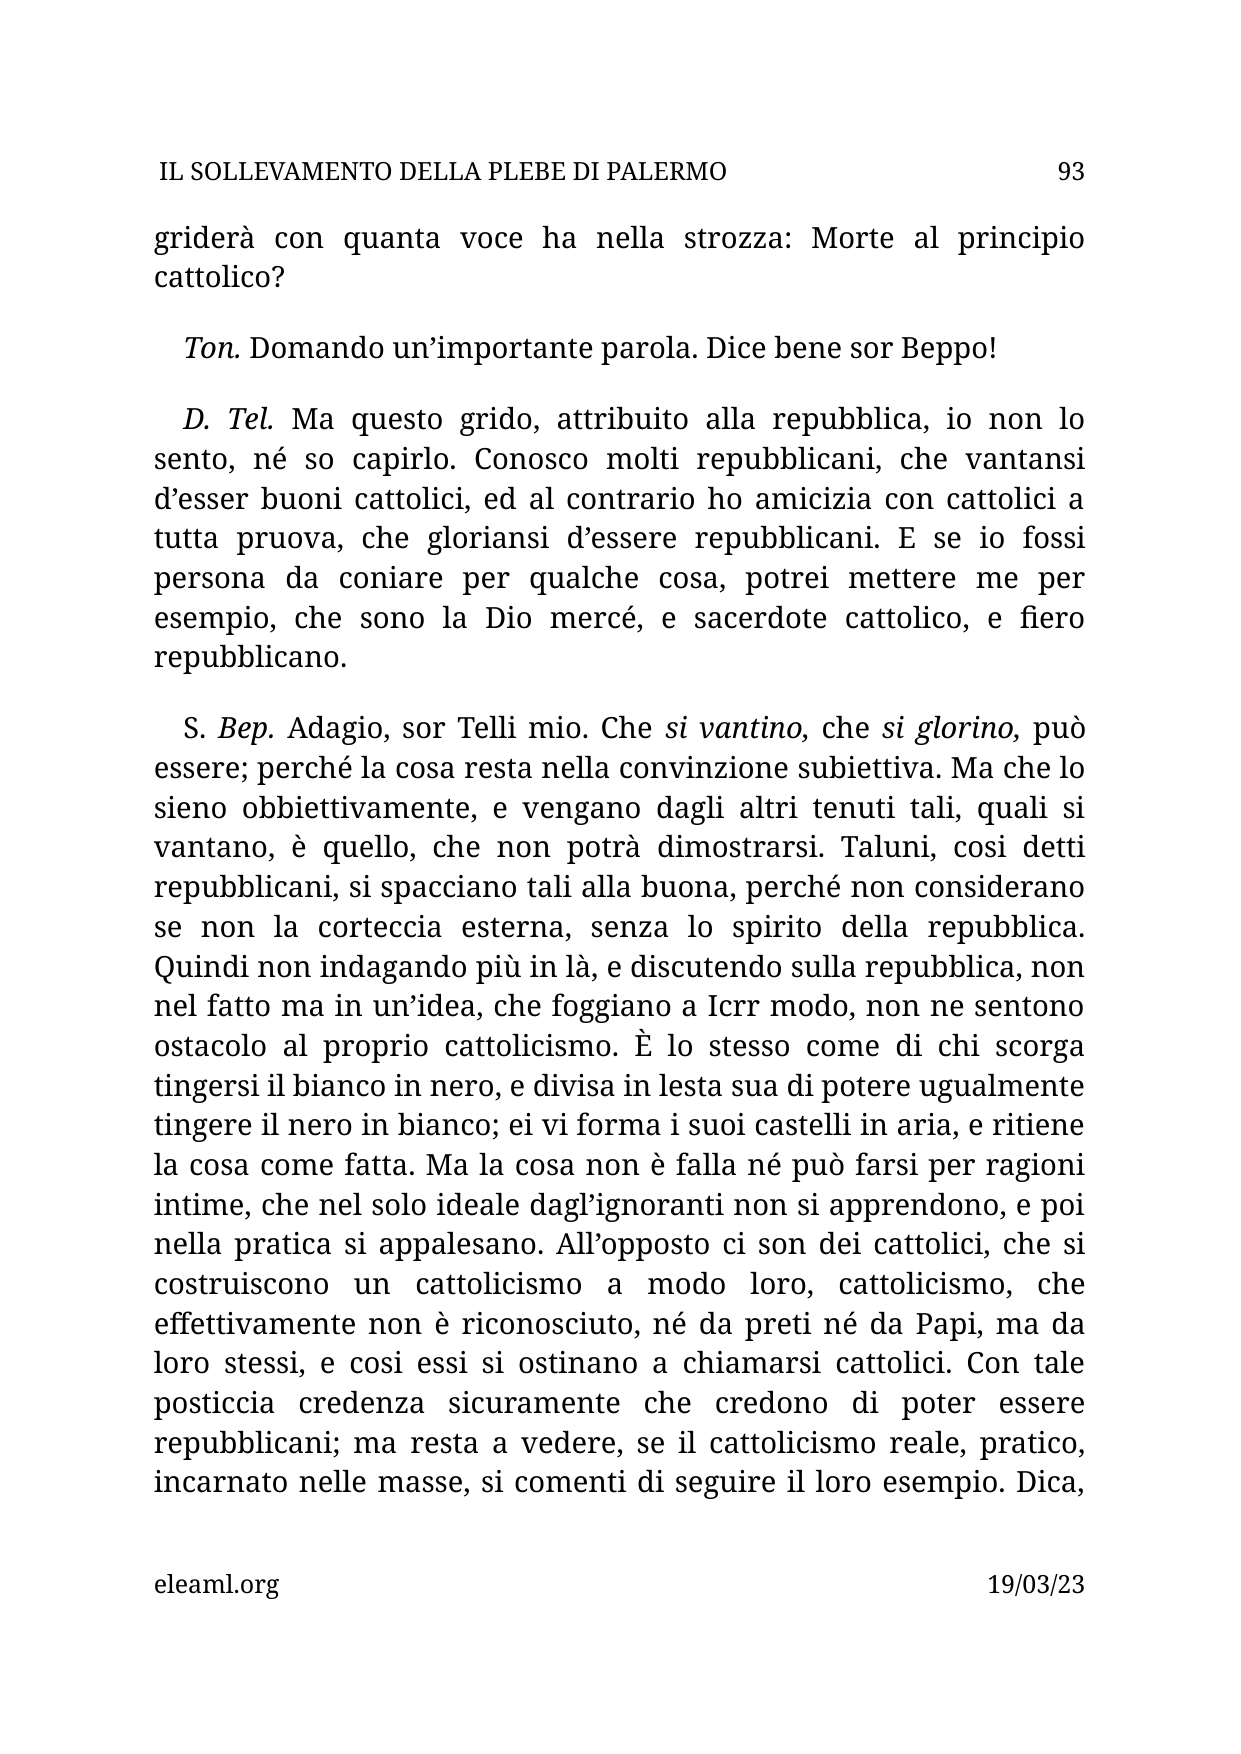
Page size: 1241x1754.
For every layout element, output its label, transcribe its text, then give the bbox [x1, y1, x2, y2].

text griderà con quanta voce ha nella strozza: Morte al principio cattolico? [153, 217, 1087, 296]
text Ton. Domando un’importante parola. Dice bene sor Beppo! [153, 328, 1087, 367]
text S. Bep. Adagio, sor Telli mio. Che si vantino, che si glorino, può essere; perché la cosa resta nella convinzione subiettiva. Ma che lo sieno obbiettivamente, e vengano dagli altri tenuti tali, quali si vantano, è quello, che non potrà dimostrarsi. Taluni, cosi detti repubblicani, si spacciano tali alla buona, perché non considerano se non la corteccia esterna, senza lo spirito della repubblica. Quindi non indagando più in là, e discutendo sulla repubblica, non nel fatto ma in un’idea, che foggiano a Icrr modo, non ne sentono ostacolo al proprio cattolicismo. È lo stesso come di chi scorga tingersi il bianco in nero, e divisa in lesta sua di potere ugualmente tingere il nero in bianco; ei vi forma i suoi castelli in aria, e ritiene la cosa come fatta. Ma la cosa non è falla né può farsi per ragioni intime, che nel solo ideale dagl’ignoranti non si apprendono, e poi nella pratica si appalesano. All’opposto ci son dei cattolici, che si costruiscono un cattolicismo a modo loro, cattolicismo, che effettivamente non è riconosciuto, né da preti né da Papi, ma da loro stessi, e cosi essi si ostinano a chiamarsi cattolici. Con tale posticcia credenza sicuramente che credono di poter essere repubblicani; ma resta a vedere, se il cattolicismo reale, pratico, incarnato nelle masse, si comenti di seguire il loro esempio. Dica, [153, 708, 1087, 1501]
text D. Tel. Ma questo grido, attribuito alla repubblica, io non lo sento, né so capirlo. Conosco molti repubblicani, che vantansi d’esser buoni cattolici, ed al contrario ho amicizia con cattolici a tutta pruova, che gloriansi d’essere repubblicani. E se io fossi persona da coniare per qualche cosa, potrei mettere me per esempio, che sono la Dio mercé, e sacerdote cattolico, e fiero repubblicano. [153, 399, 1087, 676]
